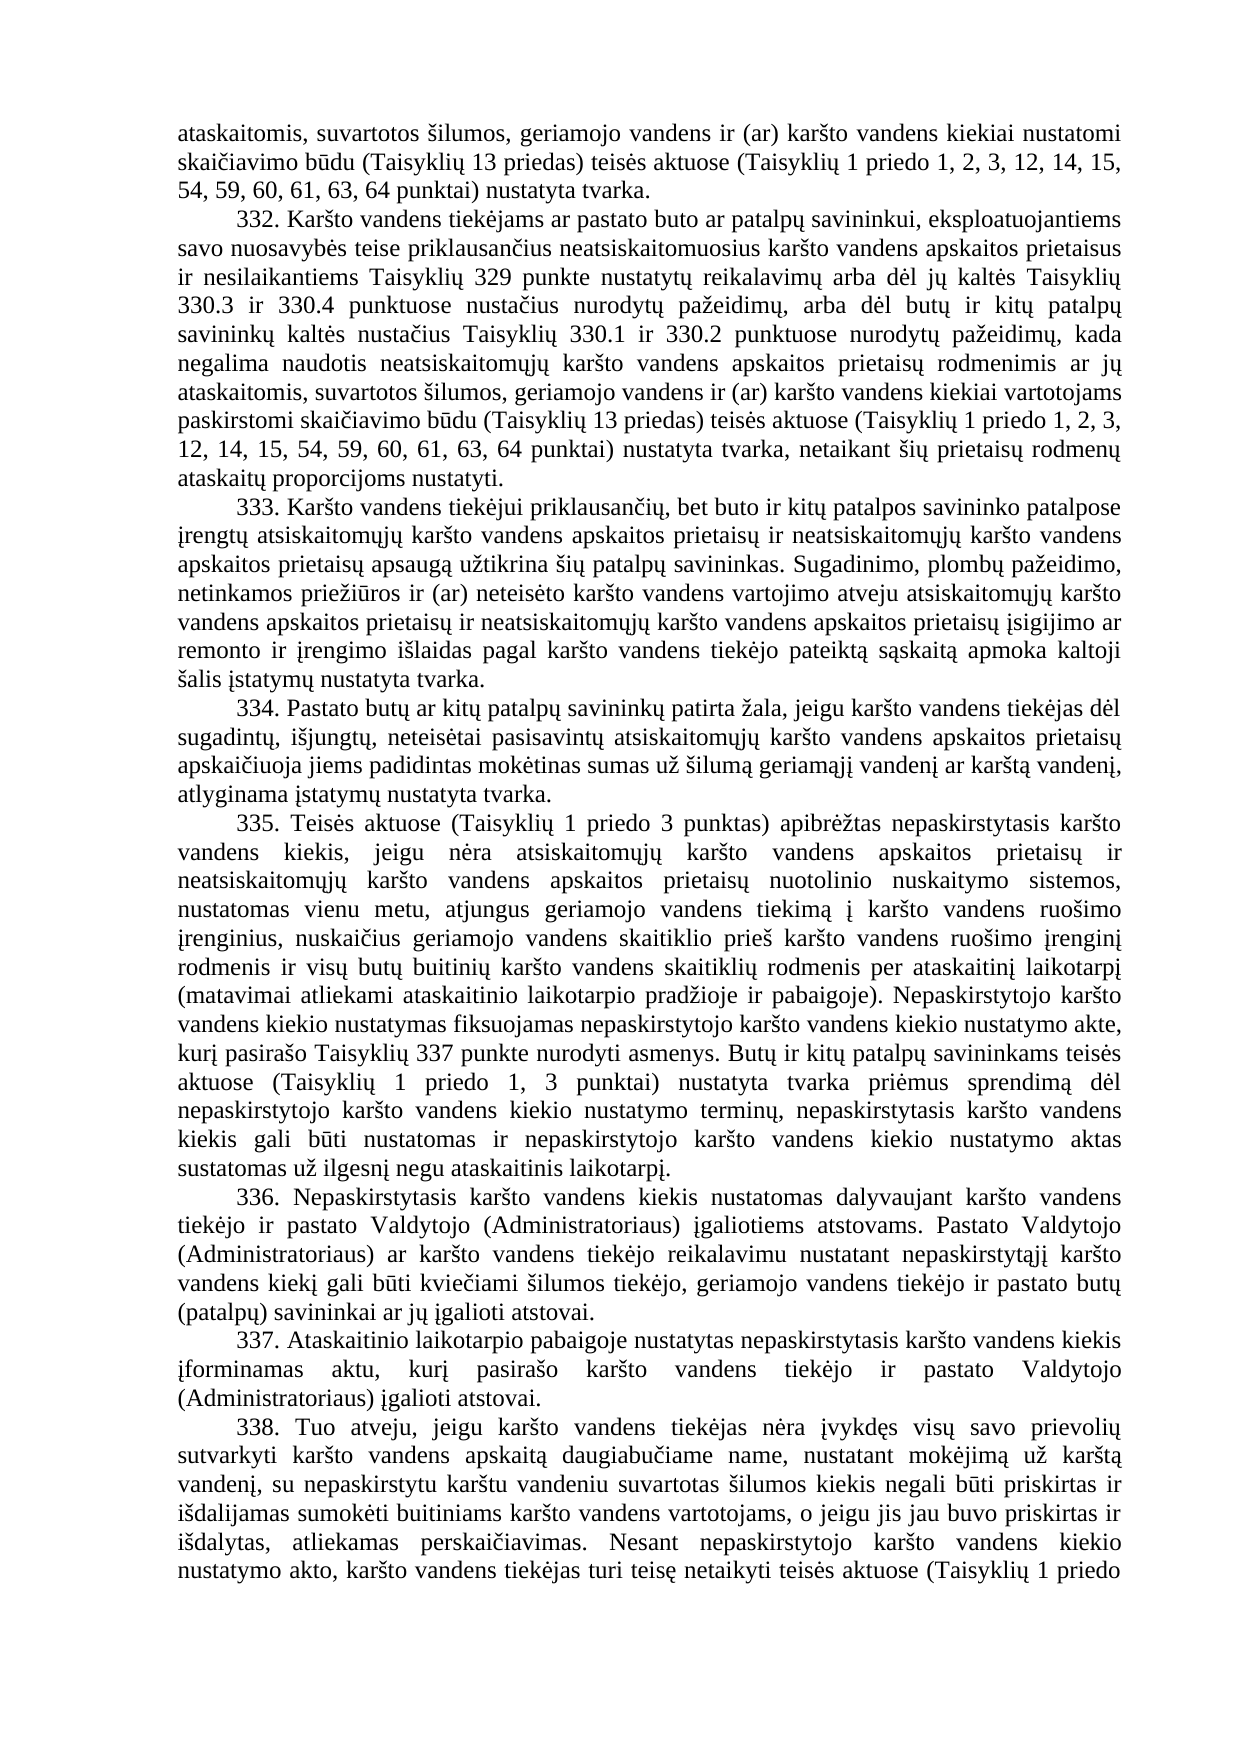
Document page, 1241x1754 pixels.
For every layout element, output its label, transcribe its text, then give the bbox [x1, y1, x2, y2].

text 333. Karšto vandens tiekėjui priklausančių, bet buto ir kitų patalpos savininko patalpose įrengtų atsiskaitomųjų karšto vandens apskaitos prietaisų ir neatsiskaitomųjų karšto vandens apskaitos prietaisų apsaugą užtikrina šių patalpų savininkas. Sugadinimo, plombų pažeidimo, netinkamos priežiūros ir (ar) neteisėto karšto vandens vartojimo atveju atsiskaitomųjų karšto vandens apskaitos prietaisų ir neatsiskaitomųjų karšto vandens apskaitos prietaisų įsigijimo ar remonto ir įrengimo išlaidas pagal karšto vandens tiekėjo pateiktą sąskaitą apmoka kaltoji šalis įstatymų nustatyta tvarka. [177, 492, 1122, 693]
text 334. Pastato butų ar kitų patalpų savininkų patirta žala, jeigu karšto vandens tiekėjas dėl sugadintų, išjungtų, neteisėtai pasisavintų atsiskaitomųjų karšto vandens apskaitos prietaisų apskaičiuoja jiems padidintas mokėtinas sumas už šilumą geriamąjį vandenį ar karštą vandenį, atlyginama įstatymų nustatyta tvarka. [177, 693, 1122, 808]
text 338. Tuo atveju, jeigu karšto vandens tiekėjas nėra įvykdęs visų savo prievolių sutvarkyti karšto vandens apskaitą daugiabučiame name, nustatant mokėjimą už karštą vandenį, su nepaskirstytu karštu vandeniu suvartotas šilumos kiekis negali būti priskirtas ir išdalijamas sumokėti buitiniams karšto vandens vartotojams, o jeigu jis jau buvo priskirtas ir išdalytas, atliekamas perskaičiavimas. Nesant nepaskirstytojo karšto vandens kiekio nustatymo akto, karšto vandens tiekėjas turi teisę netaikyti teisės aktuose (Taisyklių 1 priedo [177, 1412, 1122, 1584]
text 335. Teisės aktuose (Taisyklių 1 priedo 3 punktas) apibrėžtas nepaskirstytasis karšto vandens kiekis, jeigu nėra atsiskaitomųjų karšto vandens apskaitos prietaisų ir neatsiskaitomųjų karšto vandens apskaitos prietaisų nuotolinio nuskaitymo sistemos, nustatomas vienu metu, atjungus geriamojo vandens tiekimą į karšto vandens ruošimo įrenginius, nuskaičius geriamojo vandens skaitiklio prieš karšto vandens ruošimo įrenginį rodmenis ir visų butų buitinių karšto vandens skaitiklių rodmenis per ataskaitinį laikotarpį (matavimai atliekami ataskaitinio laikotarpio pradžioje ir pabaigoje). Nepaskirstytojo karšto vandens kiekio nustatymas fiksuojamas nepaskirstytojo karšto vandens kiekio nustatymo akte, kurį pasirašo Taisyklių 337 punkte nurodyti asmenys. Butų ir kitų patalpų savininkams teisės aktuose (Taisyklių 1 priedo 1, 3 punktai) nustatyta tvarka priėmus sprendimą dėl nepaskirstytojo karšto vandens kiekio nustatymo terminų, nepaskirstytasis karšto vandens kiekis gali būti nustatomas ir nepaskirstytojo karšto vandens kiekio nustatymo aktas sustatomas už ilgesnį negu ataskaitinis laikotarpį. [177, 808, 1122, 1182]
text 337. Ataskaitinio laikotarpio pabaigoje nustatytas nepaskirstytasis karšto vandens kiekis įforminamas aktu, kurį pasirašo karšto vandens tiekėjo ir pastato Valdytojo (Administratoriaus) įgalioti atstovai. [177, 1326, 1122, 1412]
text 332. Karšto vandens tiekėjams ar pastato buto ar patalpų savininkui, eksploatuojantiems savo nuosavybės teise priklausančius neatsiskaitomuosius karšto vandens apskaitos prietaisus ir nesilaikantiems Taisyklių 329 punkte nustatytų reikalavimų arba dėl jų kaltės Taisyklių 330.3 ir 330.4 punktuose nustačius nurodytų pažeidimų, arba dėl butų ir kitų patalpų savininkų kaltės nustačius Taisyklių 330.1 ir 330.2 punktuose nurodytų pažeidimų, kada negalima naudotis neatsiskaitomųjų karšto vandens apskaitos prietaisų rodmenimis ar jų ataskaitomis, suvartotos šilumos, geriamojo vandens ir (ar) karšto vandens kiekiai vartotojams paskirstomi skaičiavimo būdu (Taisyklių 13 priedas) teisės aktuose (Taisyklių 1 priedo 1, 2, 3, 12, 14, 15, 54, 59, 60, 61, 63, 64 punktai) nustatyta tvarka, netaikant šių prietaisų rodmenų ataskaitų proporcijoms nustatyti. [177, 204, 1122, 492]
text ataskaitomis, suvartotos šilumos, geriamojo vandens ir (ar) karšto vandens kiekiai nustatomi skaičiavimo būdu (Taisyklių 13 priedas) teisės aktuose (Taisyklių 1 priedo 1, 2, 3, 12, 14, 15, 54, 59, 60, 61, 63, 64 punktai) nustatyta tvarka. [177, 118, 1122, 204]
text 336. Nepaskirstytasis karšto vandens kiekis nustatomas dalyvaujant karšto vandens tiekėjo ir pastato Valdytojo (Administratoriaus) įgaliotiems atstovams. Pastato Valdytojo (Administratoriaus) ar karšto vandens tiekėjo reikalavimu nustatant nepaskirstytąjį karšto vandens kiekį gali būti kviečiami šilumos tiekėjo, geriamojo vandens tiekėjo ir pastato butų (patalpų) savininkai ar jų įgalioti atstovai. [177, 1182, 1122, 1326]
